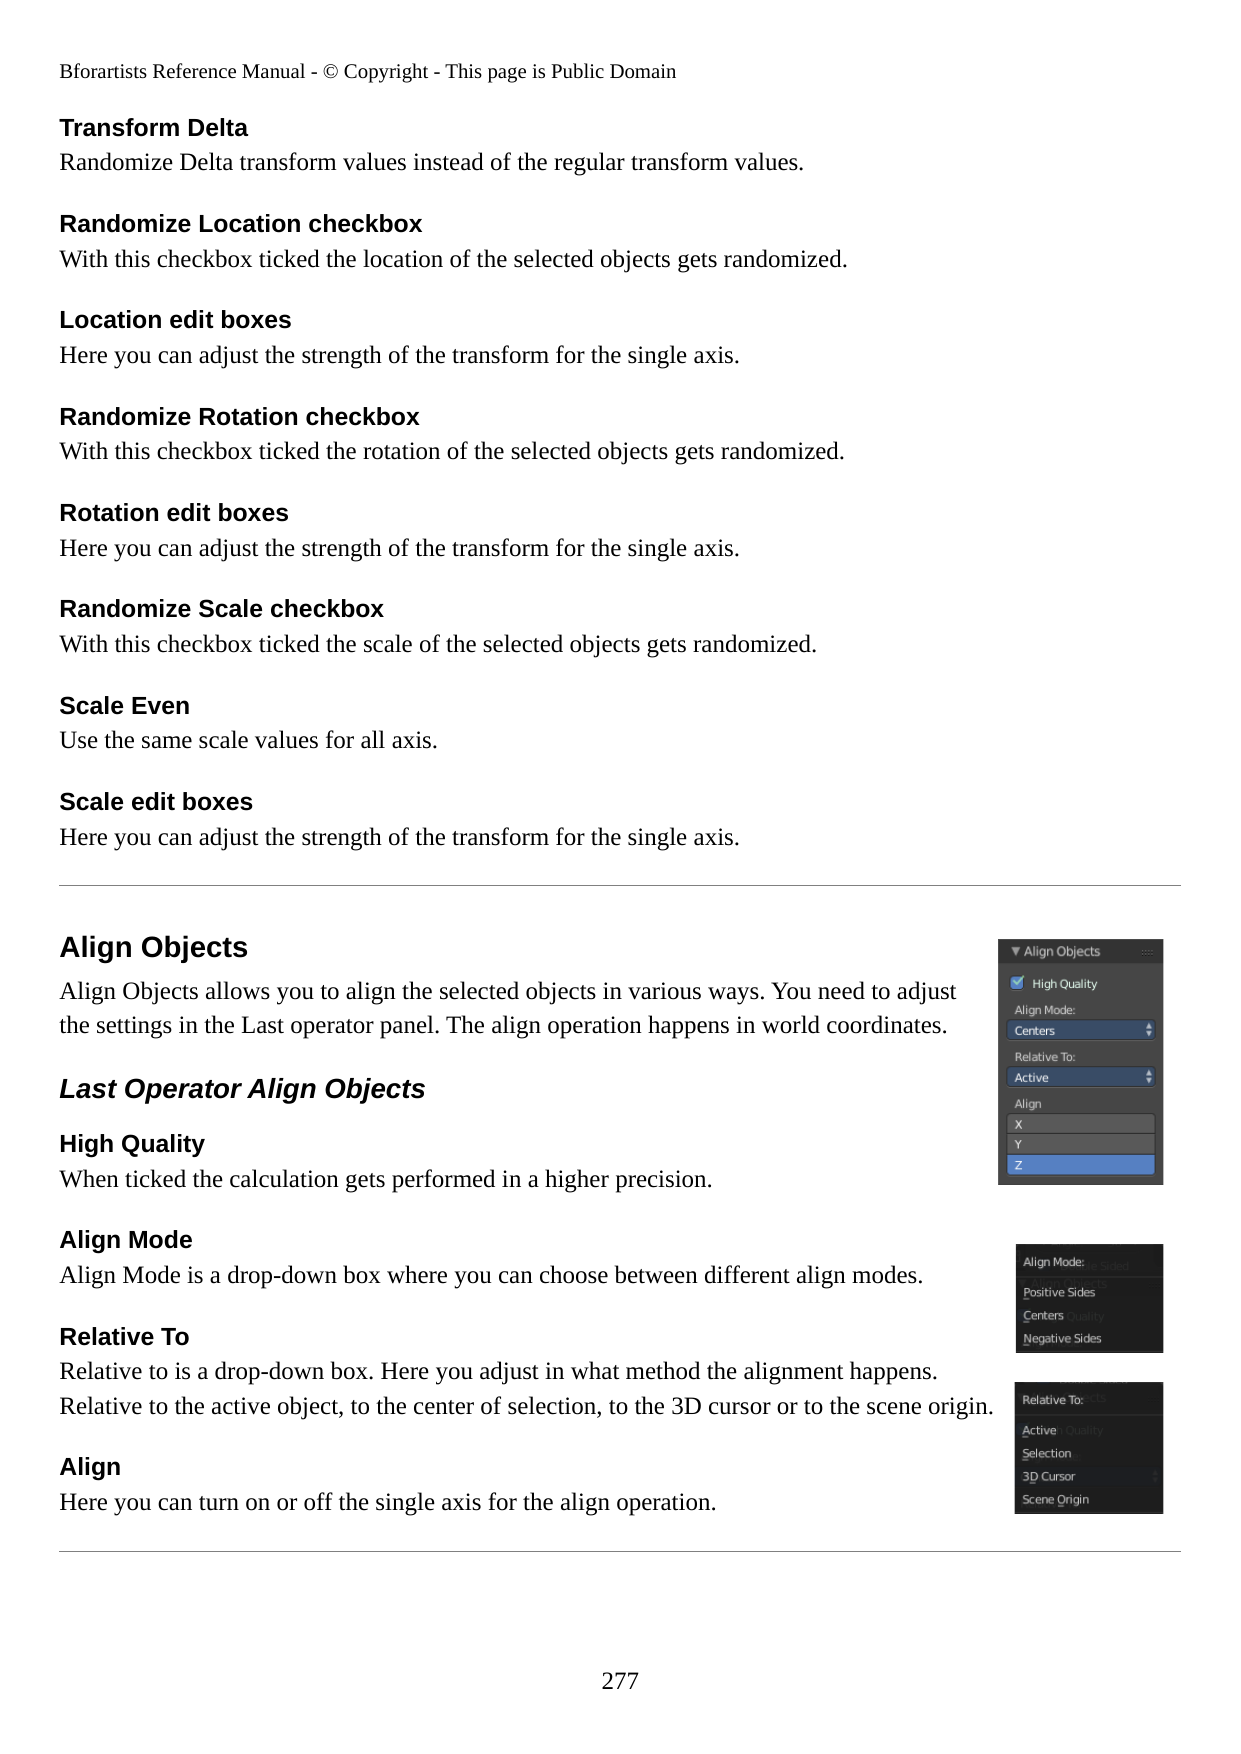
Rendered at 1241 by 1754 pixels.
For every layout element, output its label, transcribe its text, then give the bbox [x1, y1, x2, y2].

text With this checkbox ticked the location of the selected objects gets randomized. [59, 244, 1181, 272]
text Here you can adjust the strength of the transform for the single axis. [59, 340, 1181, 369]
picture [1015, 1244, 1164, 1353]
text Randomize Delta transform values instead of the regular transform values. [59, 147, 1181, 176]
subtitle Rotation edit boxes [59, 498, 1181, 527]
text With this checkbox ticked the scale of the selected objects gets randomized. [59, 629, 1181, 658]
subtitle [1164, 1072, 1181, 1104]
subtitle Randomize Scale checkbox [59, 594, 1181, 623]
picture [1014, 1382, 1164, 1514]
text With this checkbox ticked the rotation of the selected objects gets randomized. [59, 436, 1181, 465]
subtitle Align [59, 1452, 1014, 1481]
subtitle [1164, 1322, 1181, 1350]
subtitle Transform Delta [59, 113, 1181, 141]
subtitle Relative To [59, 1322, 1015, 1350]
text Here you can adjust the strength of the transform for the single axis. [59, 533, 1181, 562]
text Align Mode is a drop-down box where you can choose between different align modes. [59, 1260, 1015, 1289]
subtitle Scale edit boxes [59, 787, 1181, 816]
subtitle High Quality [59, 1129, 998, 1157]
text Relative to is a drop-down box. Here you adjust in what method the alignment happens. Relative to the active object, to the center of selection, to the 3D cursor or to the scene origin. [59, 1356, 1181, 1419]
subtitle Scale Even [59, 691, 1181, 719]
text Here you can adjust the strength of the transform for the single axis. [59, 822, 1181, 851]
picture [998, 939, 1164, 1185]
text When ticked the calculation gets performed in a higher precision. [59, 1164, 1181, 1192]
text Use the same scale values for all axis. [59, 726, 1181, 754]
subtitle Align Mode [59, 1225, 1181, 1254]
text Here you can turn on or off the single axis for the align operation. [59, 1487, 1181, 1516]
subtitle Last Operator Align Objects [59, 1072, 998, 1104]
subtitle Align Objects [59, 930, 1181, 963]
subtitle Randomize Location checkbox [59, 209, 1181, 237]
text Align Objects allows you to align the selected objects in various ways. You need to adjust the settings in the Last operator panel. The align operation happens in world coordinates. [59, 976, 998, 1039]
subtitle Randomize Rotation checkbox [59, 402, 1181, 430]
subtitle Location edit boxes [59, 305, 1181, 334]
subtitle [1164, 1129, 1181, 1157]
subtitle [1164, 1452, 1181, 1481]
